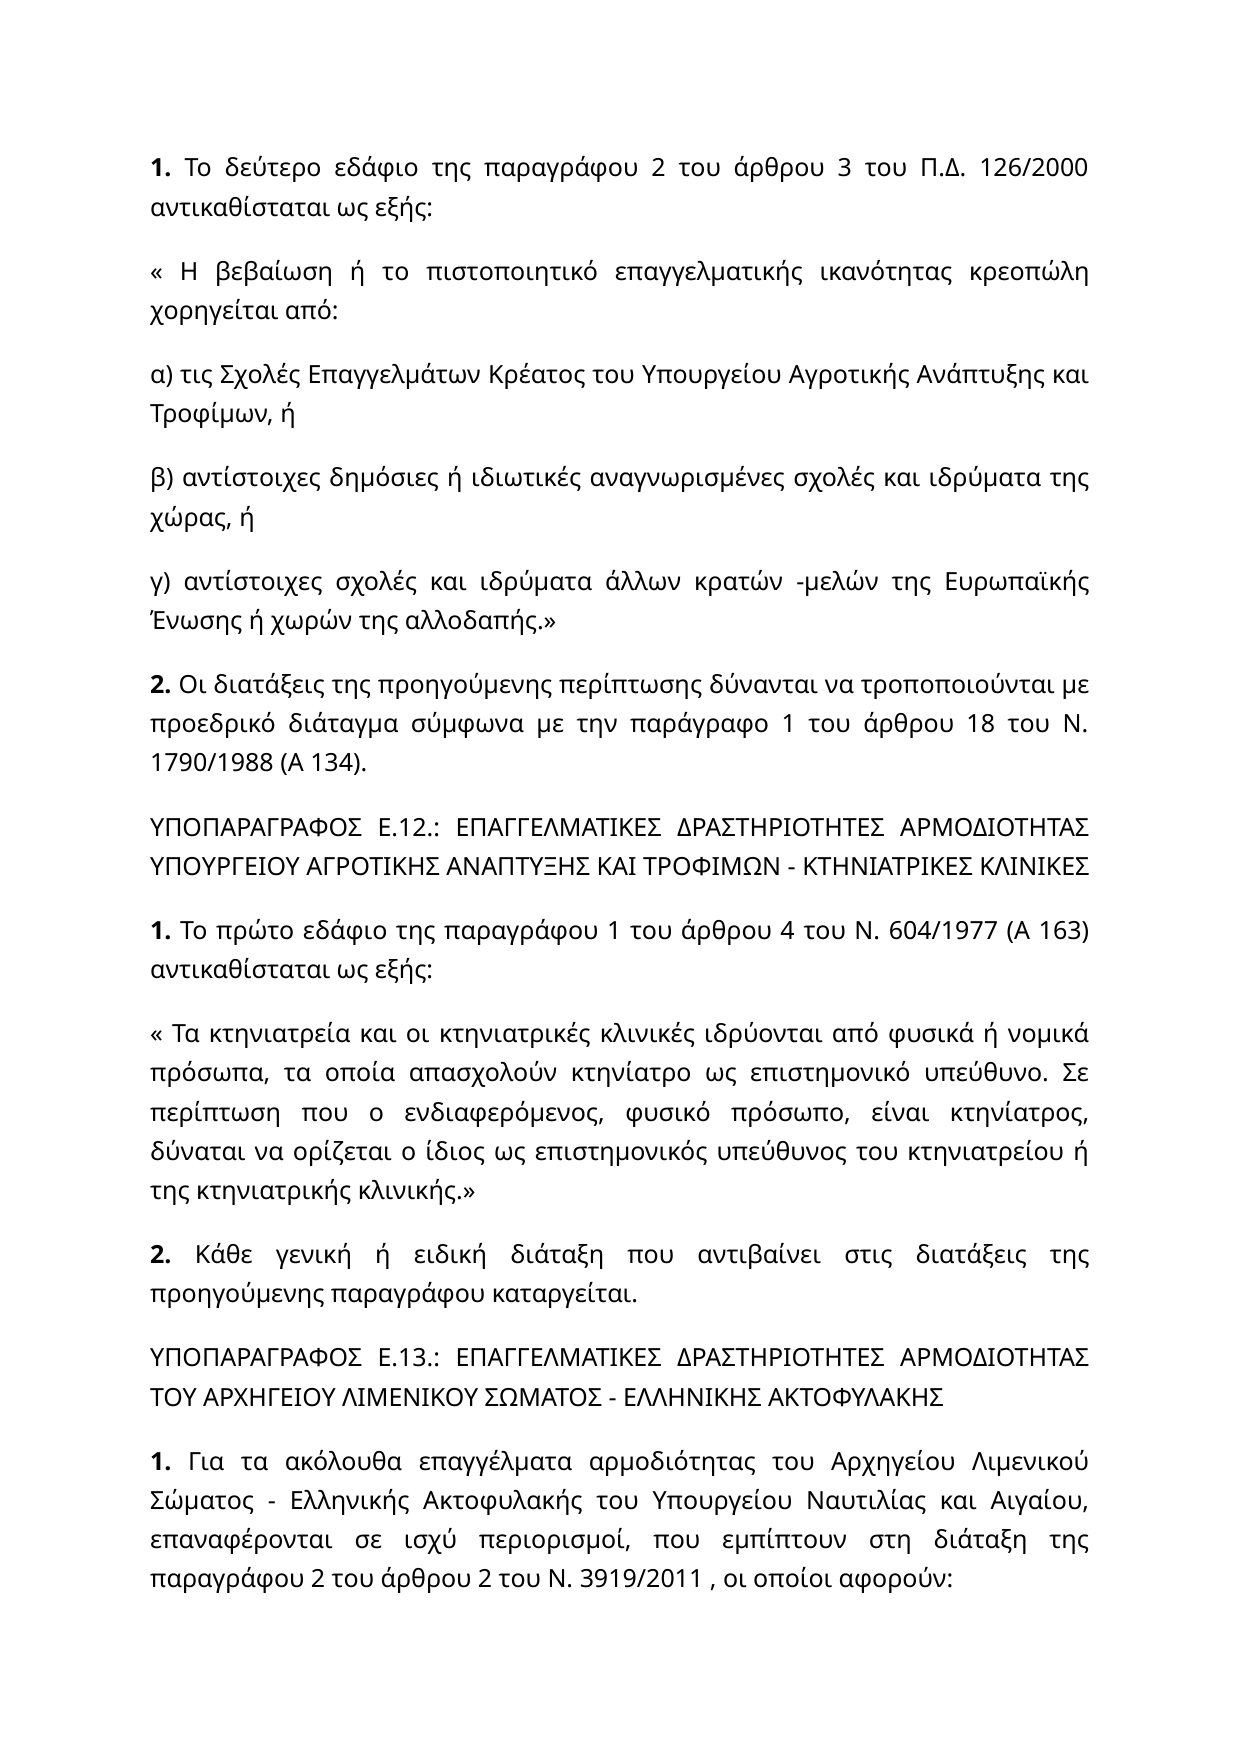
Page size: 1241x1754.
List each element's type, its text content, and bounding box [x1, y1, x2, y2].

text 1. Για τα ακόλουθα επαγγέλματα αρμοδιότητας του Αρχηγείου Λιμενικού Σώματος - Ελληνικής Ακτοφυλακής του Υπουργείου Ναυτιλίας και Αιγαίου, επαναφέρονται σε ισχύ περιορισμοί, που εμπίπτουν στη διάταξη της παραγράφου 2 του άρθρου 2 του Ν. 3919/2011 , οι οποίοι αφορούν: [150, 1443, 1090, 1595]
text β) αντίστοιχες δημόσιες ή ιδιωτικές αναγνωρισμένες σχολές και ιδρύματα της χώρας, ή [150, 460, 1090, 533]
text 2. Κάθε γενική ή ειδική διάταξη που αντιβαίνει στις διατάξεις της προηγούμενης παραγράφου καταργείται. [150, 1237, 1090, 1310]
text α) τις Σχολές Επαγγελμάτων Κρέατος του Υπουργείου Αγροτικής Ανάπτυξης και Τροφίμων, ή [150, 357, 1090, 430]
text ΥΠΟΠΑΡΑΓΡΑΦΟΣ Ε.13.: ΕΠΑΓΓΕΛΜΑΤΙΚΕΣ ΔΡΑΣΤΗΡΙΟΤΗΤΕΣ ΑΡΜΟΔΙΟΤΗΤΑΣ ΤΟΥ ΑΡΧΗΓΕΙΟΥ ΛΙΜΕΝΙΚΟΥ ΣΩΜΑΤΟΣ - ΕΛΛΗΝΙΚΗΣ ΑΚΤΟΦΥΛΑΚΗΣ [150, 1340, 1090, 1413]
text 2. Οι διατάξεις της προηγούμενης περίπτωσης δύνανται να τροποποιούνται με προεδρικό διάταγμα σύμφωνα με την παράγραφο 1 του άρθρου 18 του Ν. 1790/1988 (Α 134). [150, 667, 1090, 779]
text « Η βεβαίωση ή το πιστοποιητικό επαγγελματικής ικανότητας κρεοπώλη χορηγείται από: [150, 253, 1090, 327]
text 1. Το δεύτερο εδάφιο της παραγράφου 2 του άρθρου 3 του Π.Δ. 126/2000 αντικαθίσταται ως εξής: [150, 150, 1090, 223]
text 1. Το πρώτο εδάφιο της παραγράφου 1 του άρθρου 4 του Ν. 604/1977 (Α 163) αντικαθίσταται ως εξής: [150, 912, 1090, 986]
text γ) αντίστοιχες σχολές και ιδρύματα άλλων κρατών -μελών της Ευρωπαϊκής Ένωσης ή χωρών της αλλοδαπής.» [150, 563, 1090, 637]
text ΥΠΟΠΑΡΑΓΡΑΦΟΣ Ε.12.: ΕΠΑΓΓΕΛΜΑΤΙΚΕΣ ΔΡΑΣΤΗΡΙΟΤΗΤΕΣ ΑΡΜΟΔΙΟΤΗΤΑΣ ΥΠΟΥΡΓΕΙΟΥ ΑΓΡΟΤΙΚΗΣ ΑΝΑΠΤΥΞΗΣ ΚΑΙ ΤΡΟΦΙΜΩΝ - ΚΤΗΝΙΑΤΡΙΚΕΣ ΚΛΙΝΙΚΕΣ [150, 809, 1090, 882]
text « Τα κτηνιατρεία και οι κτηνιατρικές κλινικές ιδρύονται από φυσικά ή νομικά πρόσωπα, τα οποία απασχολούν κτηνίατρο ως επιστημονικό υπεύθυνο. Σε περίπτωση που ο ενδιαφερόμενος, φυσικό πρόσωπο, είναι κτηνίατρος, δύναται να ορίζεται ο ίδιος ως επιστημονικός υπεύθυνος του κτηνιατρείου ή της κτηνιατρικής κλινικής.» [150, 1016, 1090, 1207]
